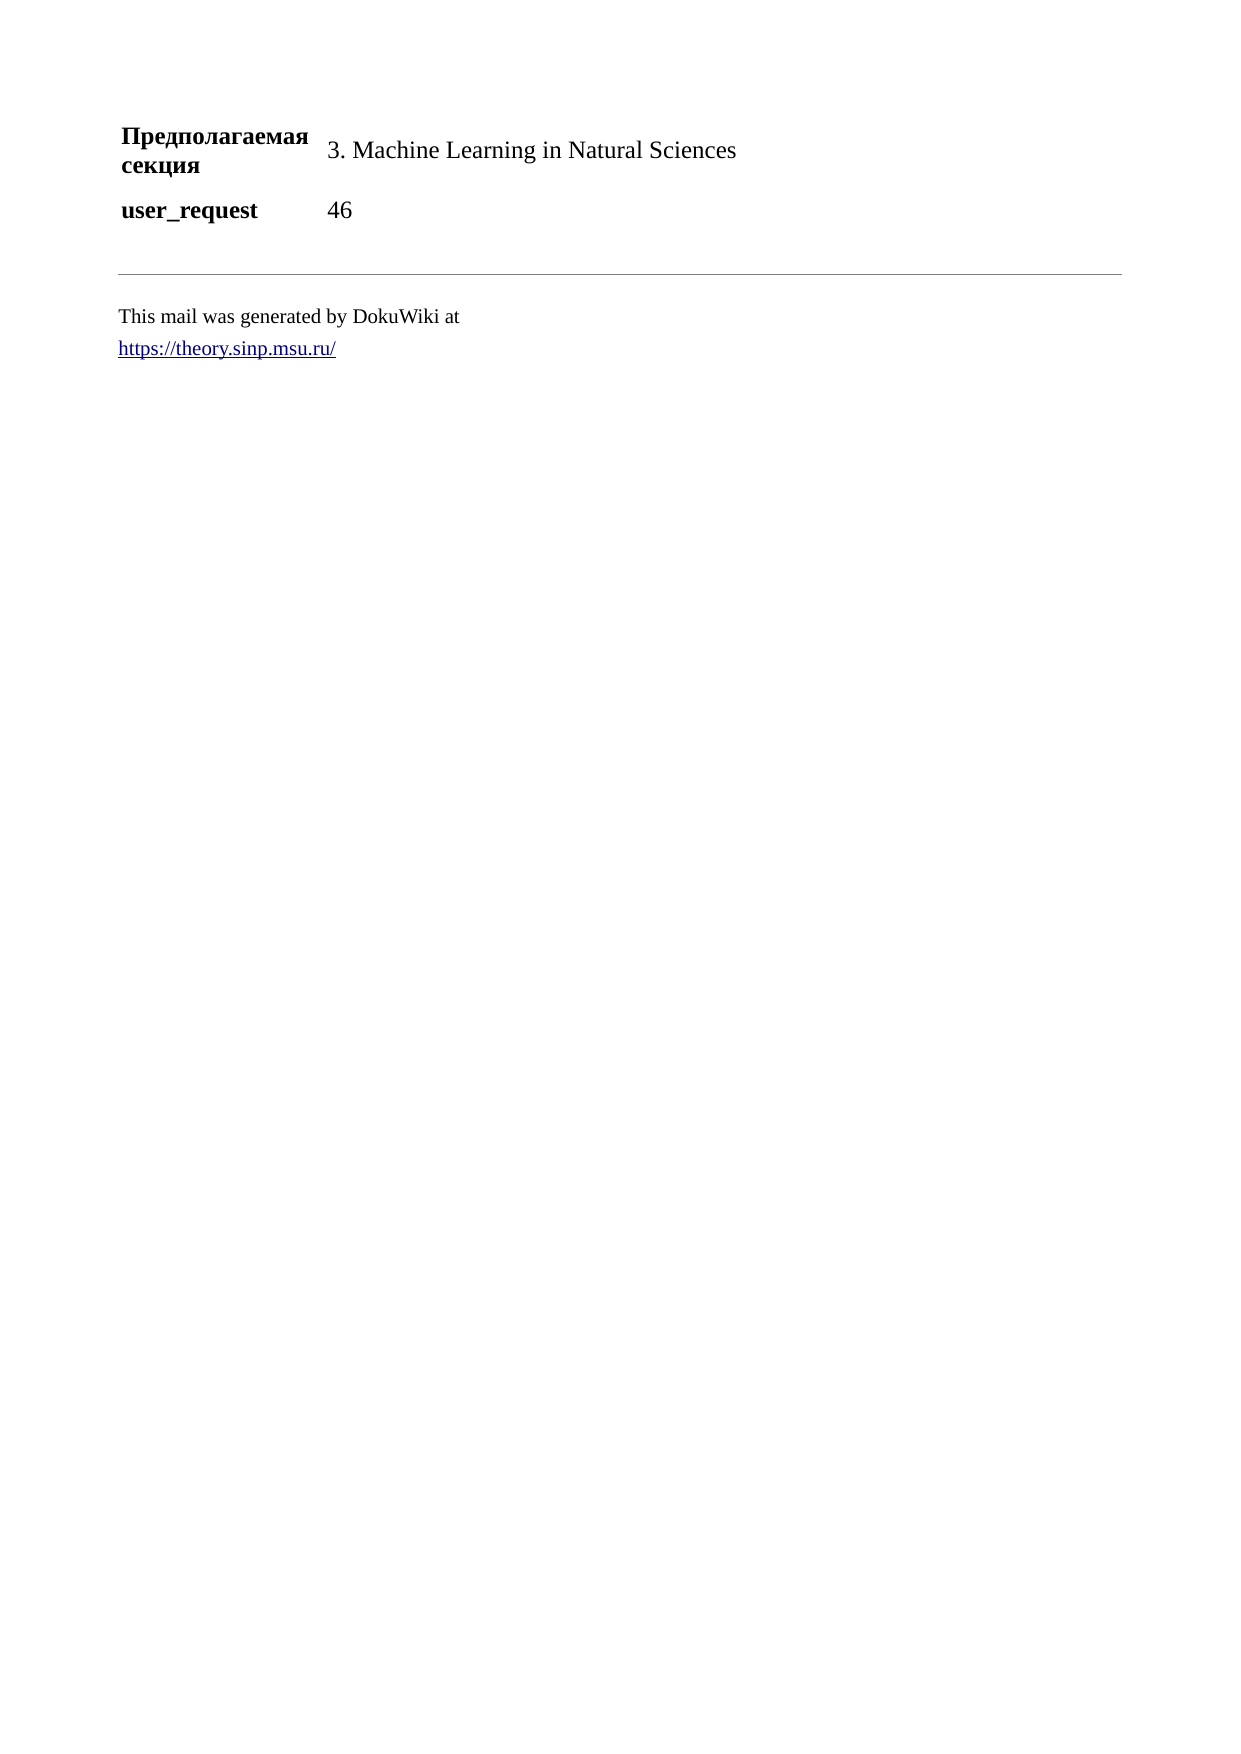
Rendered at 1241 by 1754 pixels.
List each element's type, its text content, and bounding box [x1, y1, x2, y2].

table_cell Предполагаемая секция [118, 118, 324, 181]
text This mail was generated by DokuWiki at https://theory.sinp.msu.ru/ [118, 304, 1122, 361]
table_cell [118, 181, 1122, 192]
table_cell 46 [324, 192, 1122, 227]
table_cell user_request [118, 192, 324, 227]
table_cell 3. Machine Learning in Natural Sciences [324, 118, 1122, 181]
